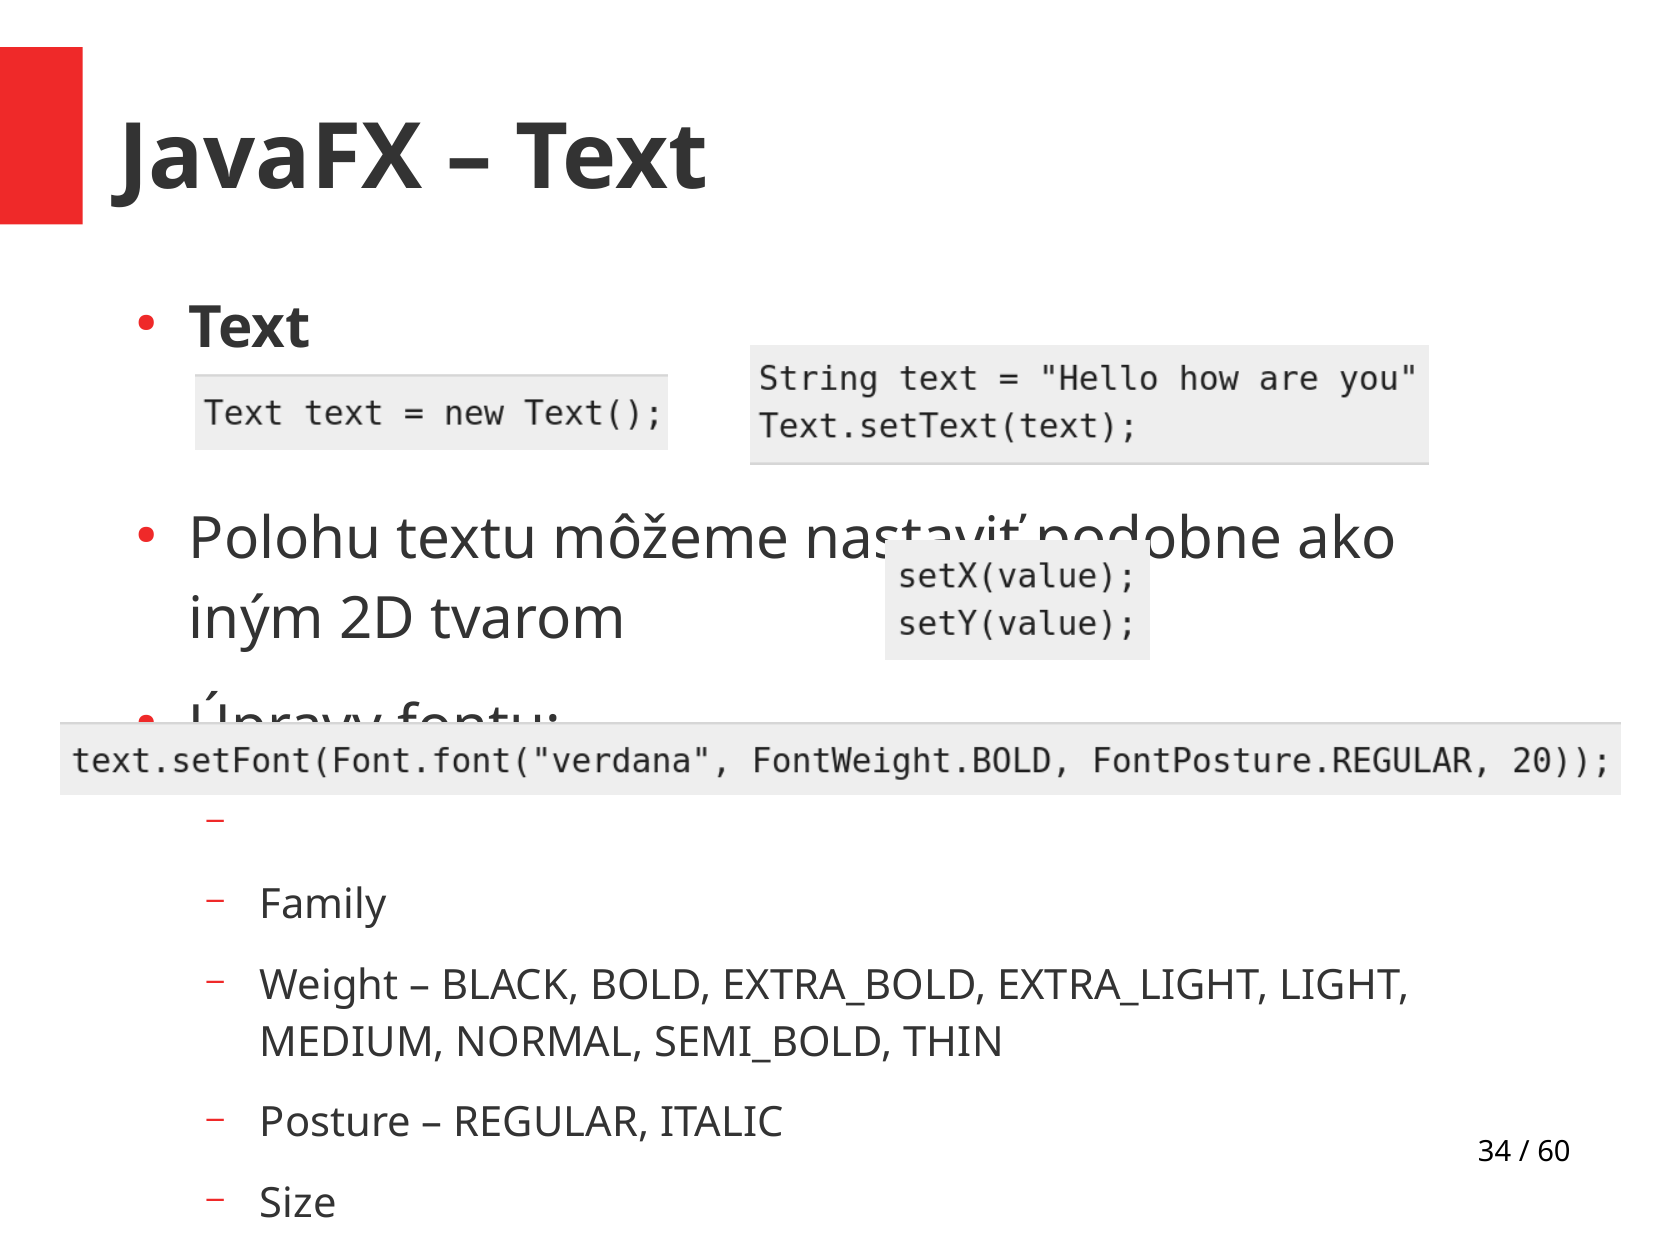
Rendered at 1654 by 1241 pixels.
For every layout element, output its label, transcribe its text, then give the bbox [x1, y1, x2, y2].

title JavaFX – Text [118, 49, 1571, 257]
list Text Polohu textu môžeme nastaviť podobne ako iným 2D tvarom Úpravy fontu: Family Weight – BLACK, BOLD, EXTRA_BOLD, EXTRA_LIGHT, LIGHT, MEDIUM, NORMAL, SEMI_BOLD, THIN Posture – REGULAR, ITALIC Size [118, 796, 1536, 1005]
picture [885, 540, 1150, 661]
picture [60, 722, 1621, 796]
picture [195, 373, 668, 451]
picture [750, 345, 1429, 466]
list Text Polohu textu môžeme nastaviť podobne ako iným 2D tvarom Úpravy fontu: Family Weight – BLACK, BOLD, EXTRA_BOLD, EXTRA_LIGHT, LIGHT, MEDIUM, NORMAL, SEMI_BOLD, THIN Posture – REGULAR, ITALIC Size [118, 285, 1536, 722]
